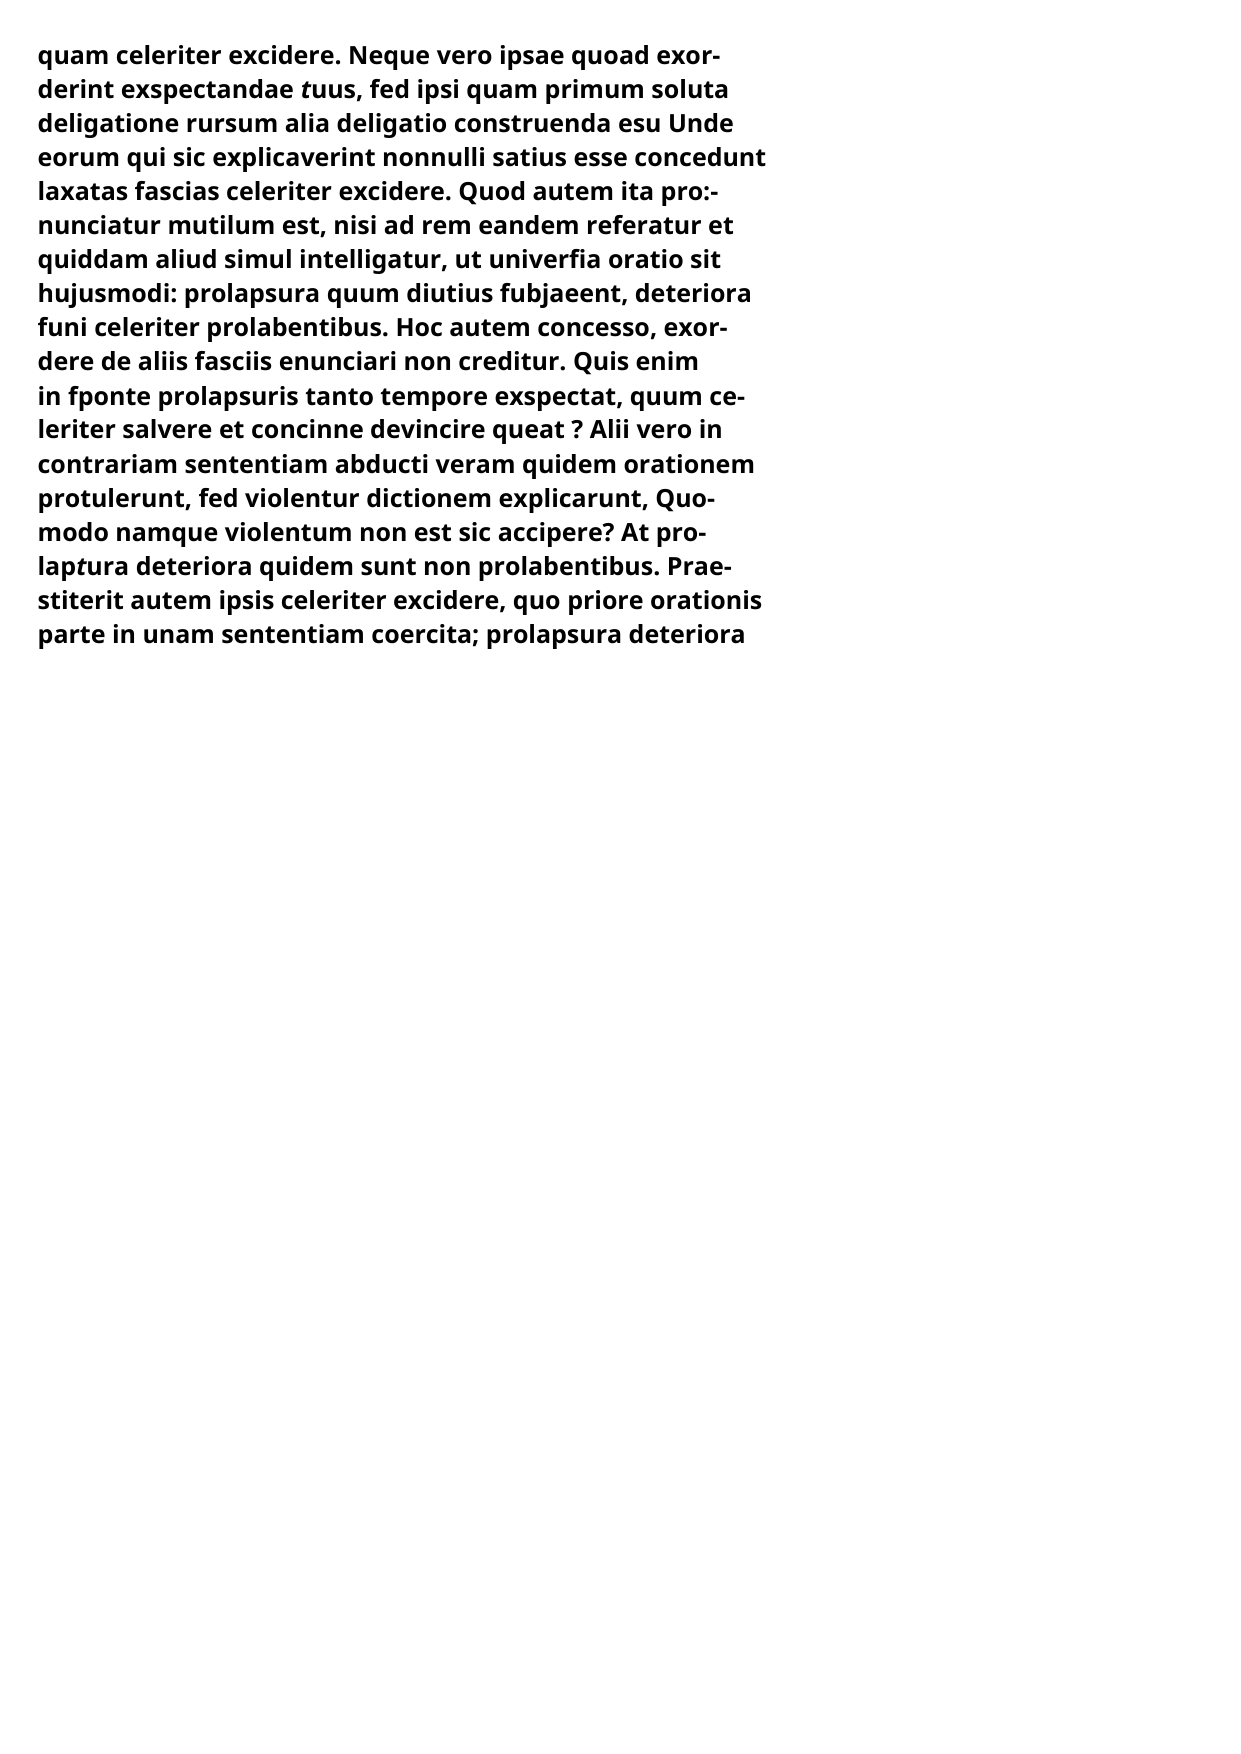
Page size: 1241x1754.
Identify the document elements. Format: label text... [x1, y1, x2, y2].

text quam celeriter excidere. Neque vero ipsae quoad exor- derint exspectandae tuus, fed ipsi quam primum soluta deligatione rursum alia deligatio construenda esu Unde eorum qui sic explicaverint nonnulli satius esse concedunt laxatas fascias celeriter excidere. Quod autem ita pro:- nunciatur mutilum est, nisi ad rem eandem referatur et quiddam aliud simul intelligatur, ut univerfia oratio sit hujusmodi: prolapsura quum diutius fubjaeent, deteriora funi celeriter prolabentibus. Hoc autem concesso, exor- dere de aliis fasciis enunciari non creditur. Quis enim in fponte prolapsuris tanto tempore exspectat, quum ce- leriter salvere et concinne devincire queat ? Alii vero in contrariam sententiam abducti veram quidem orationem protulerunt, fed violentur dictionem explicarunt, Quo- modo namque violentum non est sic accipere? At pro- laptura deteriora quidem sunt non prolabentibus. Prae- stiterit autem ipsis celeriter excidere, quo priore orationis parte in unam sententiam coercita; prolapsura deteriora [37, 37, 1203, 651]
